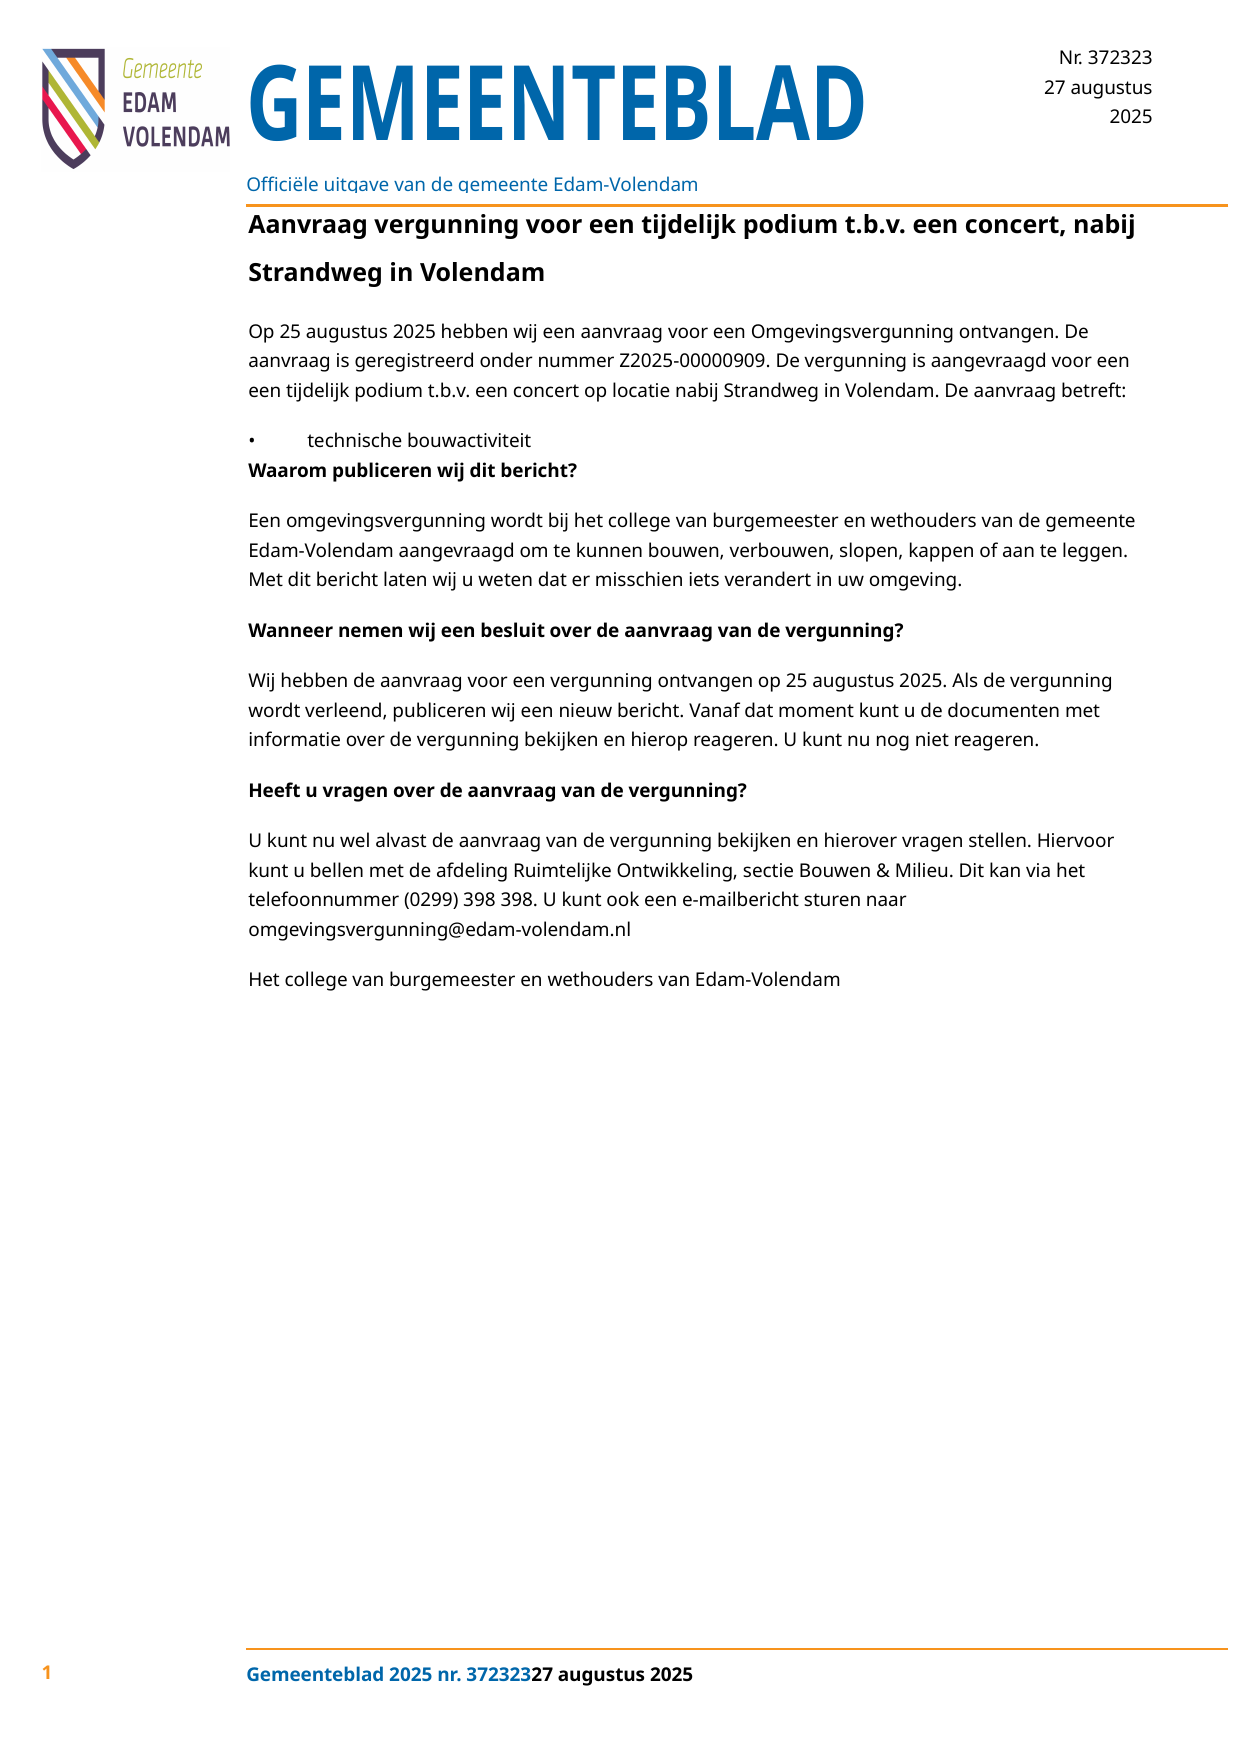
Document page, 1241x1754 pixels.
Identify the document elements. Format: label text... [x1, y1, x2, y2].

text Een omgevingsvergunning wordt bij het college van burgemeester en wethouders van de gemeente Edam-Volendam aangevraagd om te kunnen bouwen, verbouwen, slopen, kappen of aan te leggen. Met dit bericht laten wij u weten dat er misschien iets verandert in uw omgeving. [248, 507, 1152, 592]
text Het college van burgemeester en wethouders van Edam-Volendam [248, 967, 1152, 992]
text Wanneer nemen wij een besluit over de aanvraag van de vergunning? [248, 617, 1152, 643]
text U kunt nu wel alvast de aanvraag van de vergunning bekijken en hierover vragen stellen. Hiervoor kunt u bellen met de afdeling Ruimtelijke Ontwikkeling, sectie Bouwen & Milieu. Dit kan via het telefoonnummer (0299) 398 398. U kunt ook een e-mailbericht sturen naar omgevingsvergunning@edam-volendam.nl [248, 827, 1152, 942]
picture [41, 47, 231, 172]
text Op 25 augustus 2025 hebben wij een aanvraag voor een Omgevingsvergunning ontvangen. De aanvraag is geregistreerd onder nummer Z2025-00000909. De vergunning is aangevraagd voor een een tijdelijk podium t.b.v. een concert op locatie nabij Strandweg in Volendam. De aanvraag betreft: [248, 318, 1152, 403]
text Waarom publiceren wij dit bericht? [248, 457, 1152, 483]
list technische bouwactiviteit [248, 427, 1152, 453]
text Aanvraag vergunning voor een tijdelijk podium t.b.v. een concert, nabij Strandweg in Volendam [248, 207, 1152, 288]
text Wij hebben de aanvraag voor een vergunning ontvangen op 25 augustus 2025. Als de vergunning wordt verleend, publiceren wij een nieuw bericht. Vanaf dat moment kunt u de documenten met informatie over de vergunning bekijken en hierop reageren. U kunt nu nog niet reageren. [248, 667, 1152, 752]
text Heeft u vragen over de aanvraag van de vergunning? [248, 777, 1152, 803]
